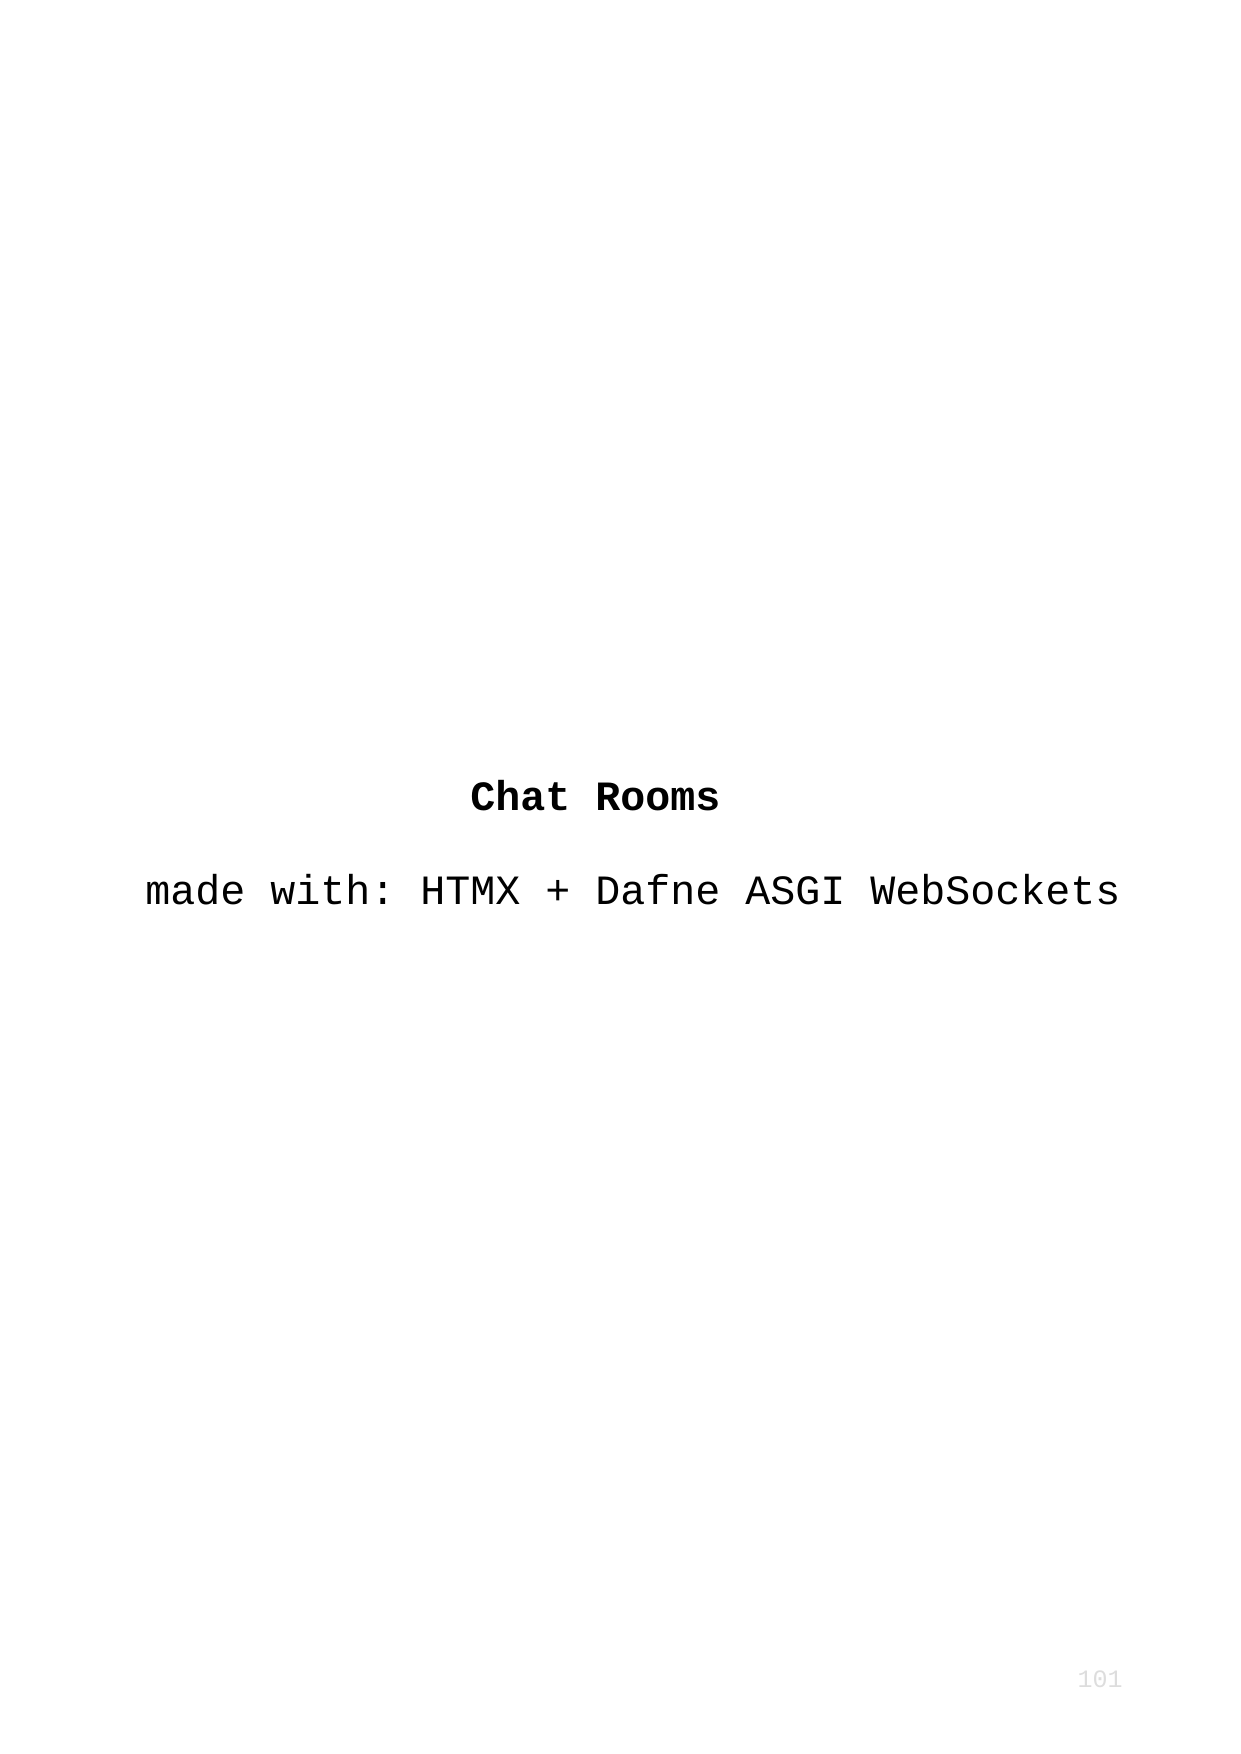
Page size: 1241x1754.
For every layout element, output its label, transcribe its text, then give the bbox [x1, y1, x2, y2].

subtitle Chat Rooms 💬💥📝🗯️ made with: HTMX + Dafne ASGI WebSockets [118, 776, 1122, 964]
